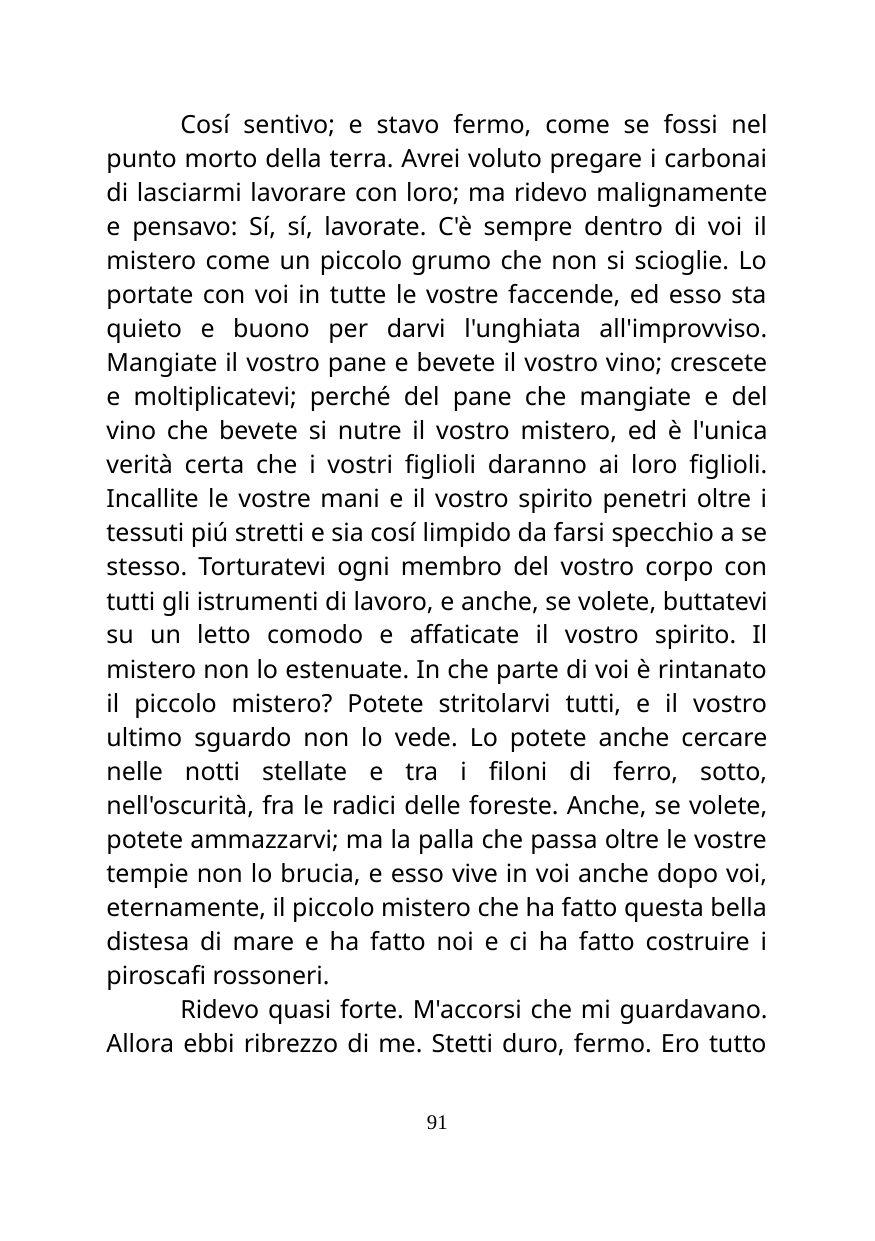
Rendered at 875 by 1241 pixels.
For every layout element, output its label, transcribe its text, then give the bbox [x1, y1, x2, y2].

text Ridevo quasi forte. M'accorsi che mi guardavano. Allora ebbi ribrezzo di me. Stetti duro, fermo. Ero tutto [106, 992, 768, 1060]
text Cosí sentivo; e stavo fermo, come se fossi nel punto morto della terra. Avrei voluto pregare i carbonai di lasciarmi lavorare con loro; ma ridevo malignamente e pensavo: Sí, sí, lavorate. C'è sempre dentro di voi il mistero come un piccolo grumo che non si scioglie. Lo portate con voi in tutte le vostre faccende, ed esso sta quieto e buono per darvi l'unghiata all'improvviso. Mangiate il vostro pane e bevete il vostro vino; crescete e moltiplicatevi; perché del pane che mangiate e del vino che bevete si nutre il vostro mistero, ed è l'unica verità certa che i vostri figlioli daranno ai loro figlioli. Incallite le vostre mani e il vostro spirito penetri oltre i tessuti piú stretti e sia cosí limpido da farsi specchio a se stesso. Torturatevi ogni membro del vostro corpo con tutti gli istrumenti di lavoro, e anche, se volete, buttatevi su un letto comodo e affaticate il vostro spirito. Il mistero non lo estenuate. In che parte di voi è rintanato il piccolo mistero? Potete stritolarvi tutti, e il vostro ultimo sguardo non lo vede. Lo potete anche cercare nelle notti stellate e tra i filoni di ferro, sotto, nell'oscurità, fra le radici delle foreste. Anche, se volete, potete ammazzarvi; ma la palla che passa oltre le vostre tempie non lo brucia, e esso vive in voi anche dopo voi, eternamente, il piccolo mistero che ha fatto questa bella distesa di mare e ha fatto noi e ci ha fatto costruire i piroscafi rossoneri. [106, 106, 768, 992]
